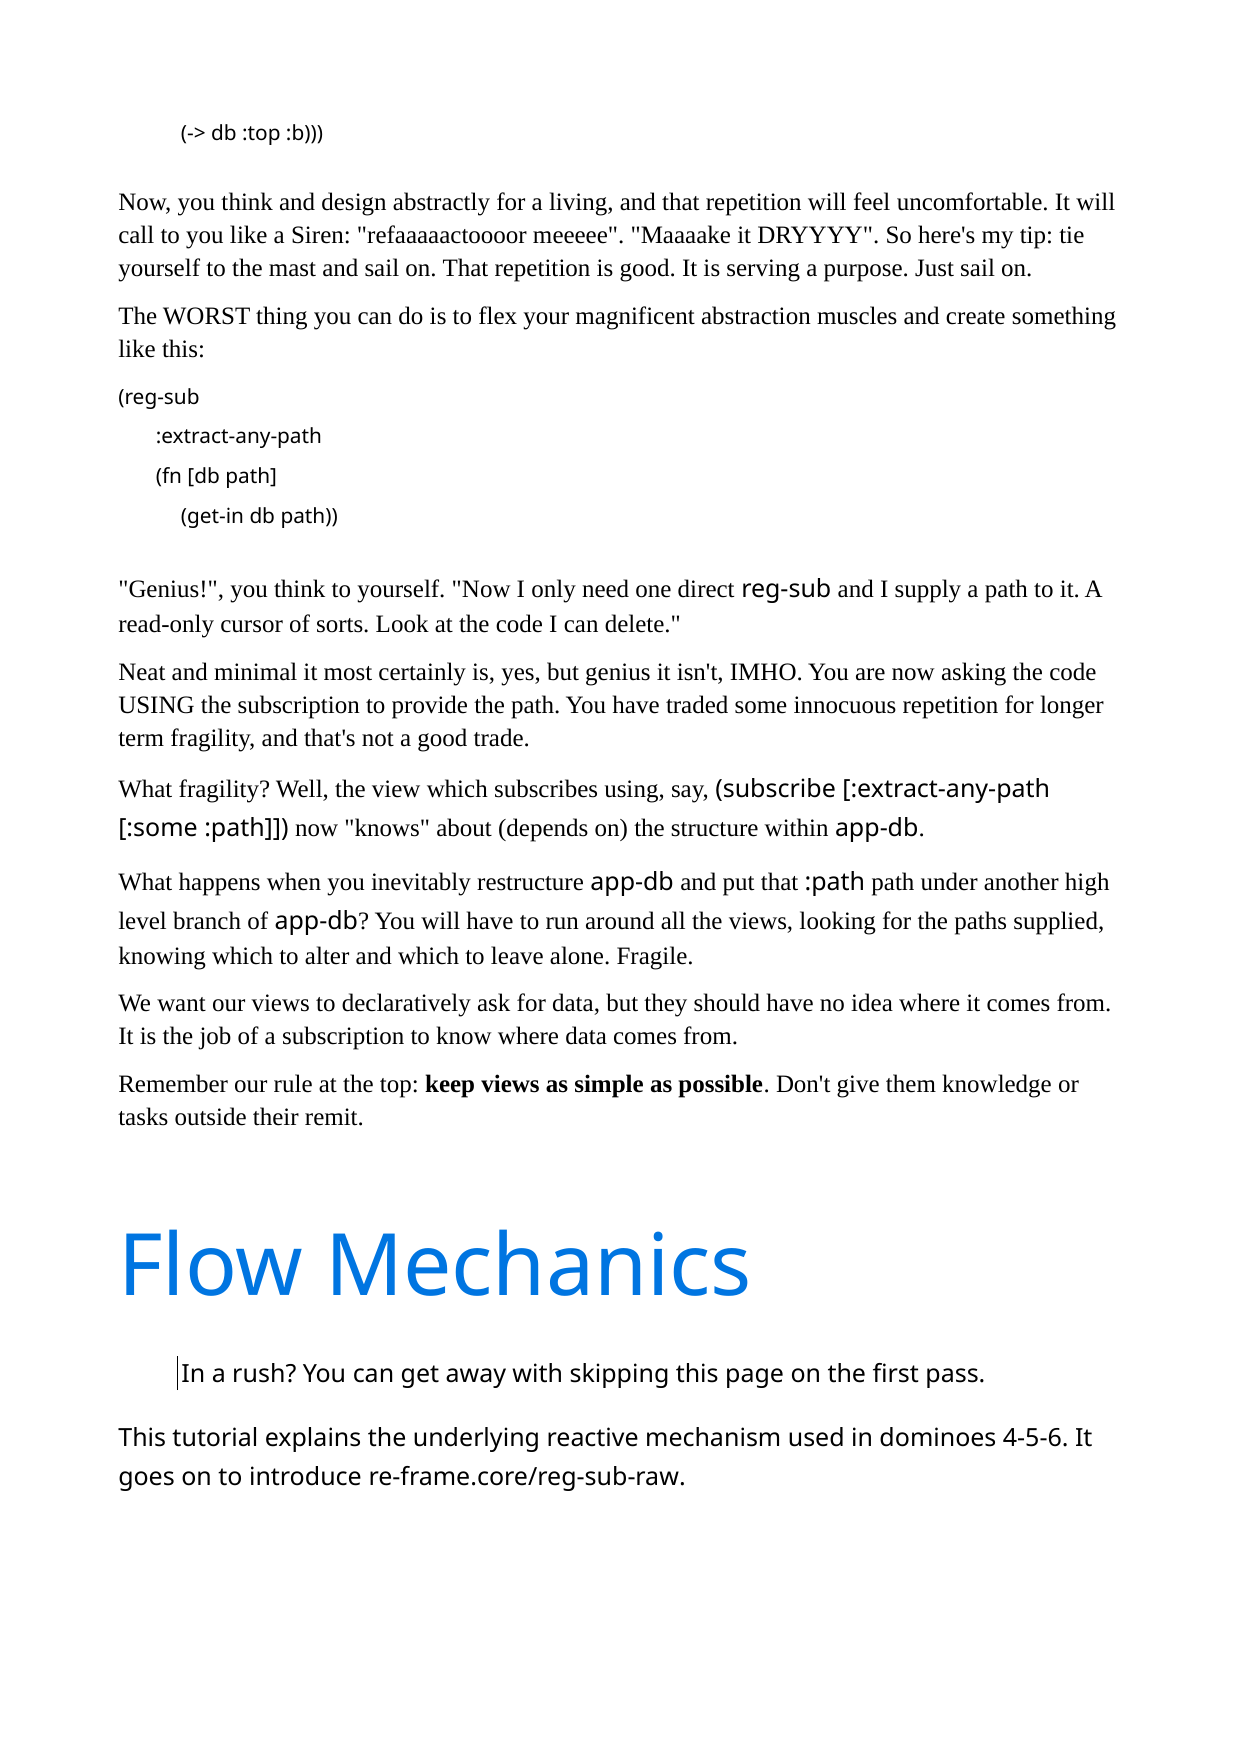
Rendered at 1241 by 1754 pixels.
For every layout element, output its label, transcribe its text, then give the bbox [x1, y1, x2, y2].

text Remember our rule at the top: keep views as simple as possible. Don't give them knowledge or tasks outside their remit. [118, 1069, 1122, 1131]
text In a rush? You can get away with skipping this page on the first pass. [178, 1356, 1063, 1390]
text The WORST thing you can do is to flex your magnificent abstraction muscles and create something like this: [118, 301, 1122, 363]
text (get-in db path)) [118, 501, 1122, 530]
text (reg-sub [118, 382, 1122, 410]
text Neat and minimal it most certainly is, yes, but genius it isn't, IMHO. You are now asking the code USING the subscription to provide the path. You have traded some innocuous repetition for longer term fragility, and that's not a good trade. [118, 657, 1122, 751]
text Now, you think and design abstractly for a living, and that repetition will feel uncomfortable. It will call to you like a Siren: "refaaaaactoooor meeeee". "Maaaake it DRYYYY". So here's my tip: tie yourself to the mast and sail on. That repetition is good. It is serving a purpose. Just sail on. [118, 187, 1122, 282]
text We want our views to declaratively ask for data, but they should have no idea where it comes from. It is the job of a subscription to know where data comes from. [118, 988, 1122, 1050]
text What happens when you inevitably restructure app-db and put that :path path under another high level branch of app-db? You will have to run around all the views, looking for the paths supplied, knowing which to alter and which to leave alone. Fragile. [118, 863, 1122, 969]
text What fragility? Well, the view which subscribes using, say, (subscribe [:extract-any-path [:some :path]]) now "knows" about (depends on) the structure within app-db. [118, 770, 1122, 843]
subtitle Flow Mechanics [118, 1204, 1122, 1321]
text "Genius!", you think to yourself. "Now I only need one direct reg-sub and I supply a path to it. A read-only cursor of sorts. Look at the code I can delete." [118, 571, 1122, 638]
text :extract-any-path [118, 422, 1122, 450]
text (-> db :top :b))) [118, 118, 1122, 147]
text (fn [db path] [118, 461, 1122, 490]
text This tutorial explains the underlying reactive mechanism used in dominoes 4-5-6. It goes on to introduce re-frame.core/reg-sub-raw. [118, 1420, 1122, 1493]
